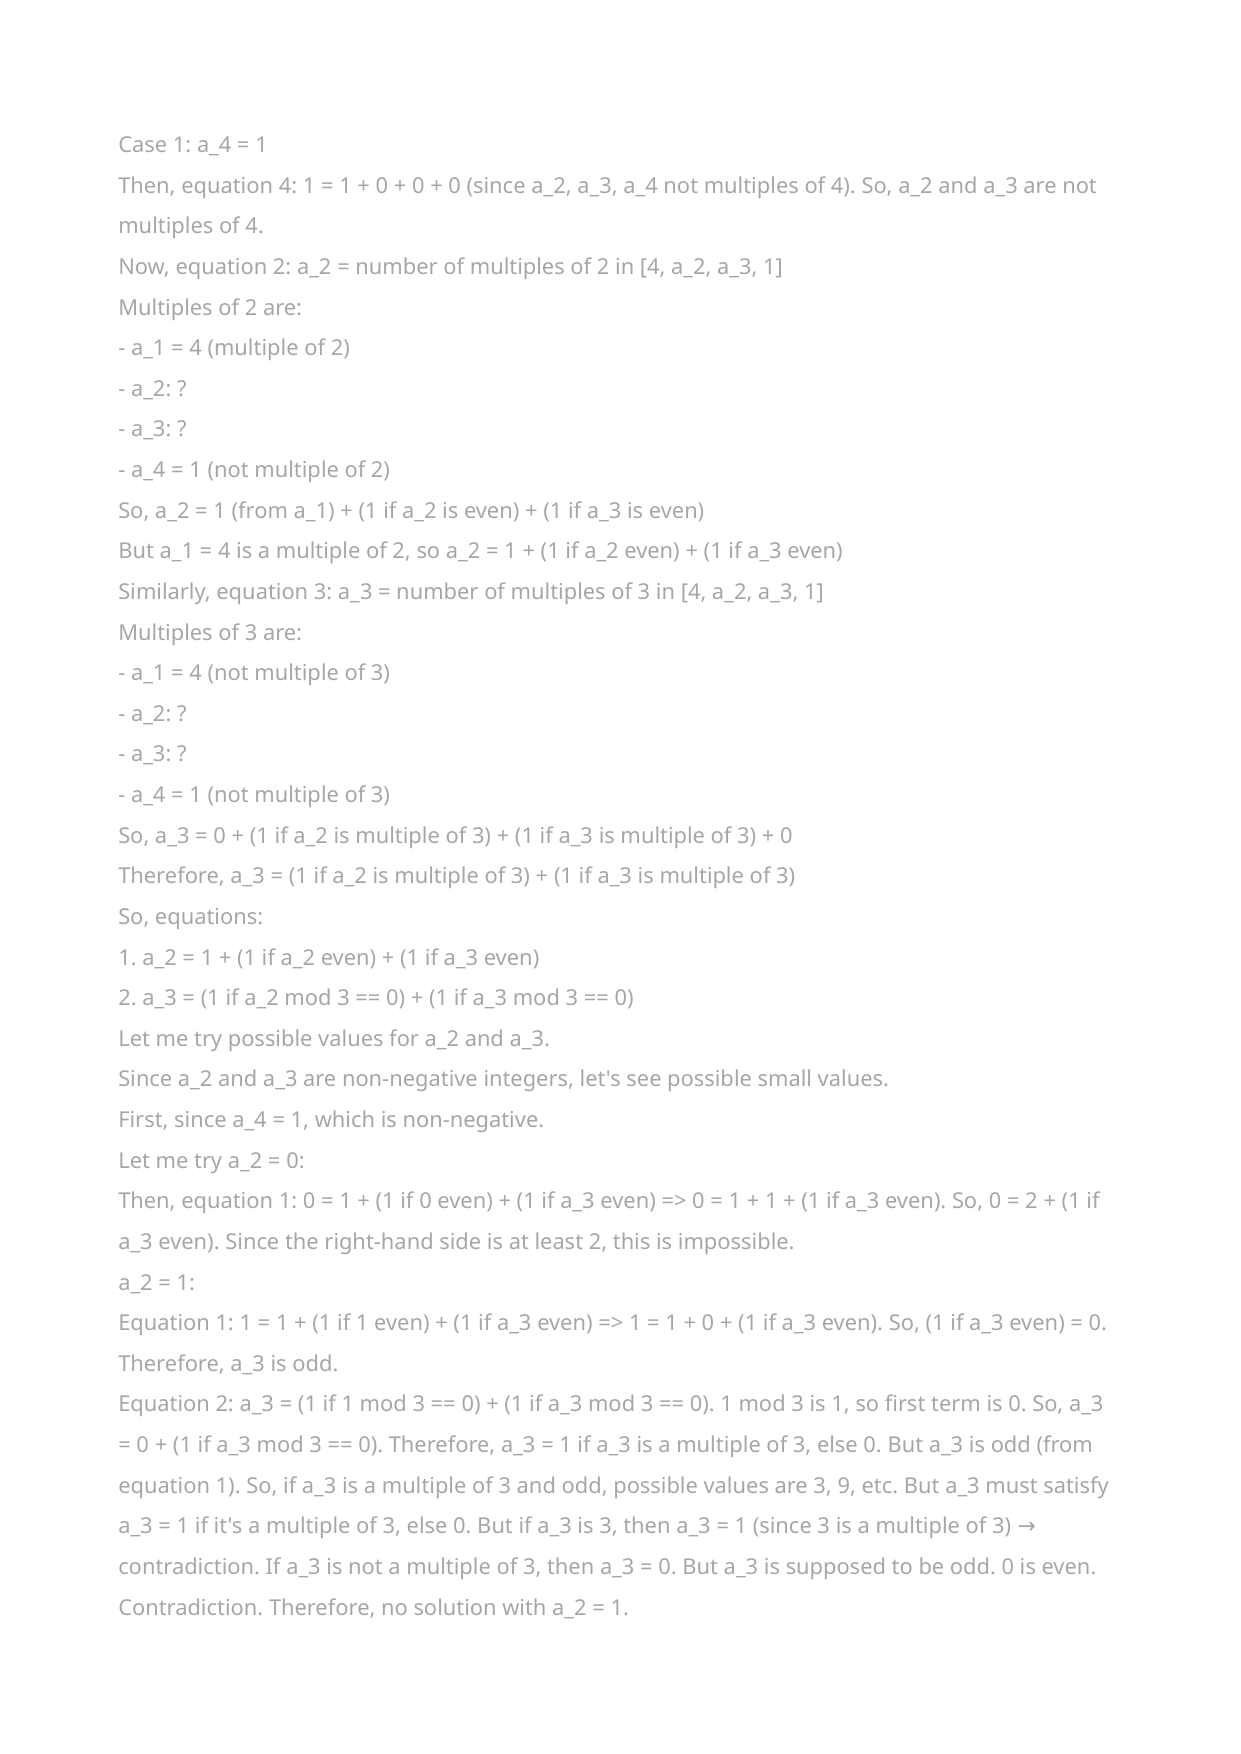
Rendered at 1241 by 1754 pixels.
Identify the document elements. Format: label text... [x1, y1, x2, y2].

text Then, equation 1: 0 = 1 + (1 if 0 even) + (1 if a_3 even) => 0 = 1 + 1 + (1 if a_3 even). So, 0 = 2 + (1 if a_3 even). Since the right-hand side is at least 2, this is impossible. [118, 1174, 1122, 1256]
text Equation 2: a_3 = (1 if 1 mod 3 == 0) + (1 if a_3 mod 3 == 0). 1 mod 3 is 1, so first term is 0. So, a_3 = 0 + (1 if a_3 mod 3 == 0). Therefore, a_3 = 1 if a_3 is a multiple of 3, else 0. But a_3 is odd (from equation 1). So, if a_3 is a multiple of 3 and odd, possible values are 3, 9, etc. But a_3 must satisfy a_3 = 1 if it's a multiple of 3, else 0. But if a_3 is 3, then a_3 = 1 (since 3 is a multiple of 3) → contradiction. If a_3 is not a multiple of 3, then a_3 = 0. But a_3 is supposed to be odd. 0 is even. Contradiction. Therefore, no solution with a_2 = 1. [118, 1377, 1122, 1621]
text Multiples of 3 are: [118, 606, 1122, 646]
text Let me try possible values for a_2 and a_3. [118, 1012, 1122, 1052]
text So, equations: [118, 890, 1122, 931]
text Then, equation 4: 1 = 1 + 0 + 0 + 0 (since a_2, a_3, a_4 not multiples of 4). So, a_2 and a_3 are not multiples of 4. [118, 159, 1122, 240]
text - a_2: ? [118, 687, 1122, 727]
text Multiples of 2 are: [118, 281, 1122, 321]
text 2. a_3 = (1 if a_2 mod 3 == 0) + (1 if a_3 mod 3 == 0) [118, 971, 1122, 1012]
text Since a_2 and a_3 are non-negative integers, let's see possible small values. [118, 1052, 1122, 1093]
text Equation 1: 1 = 1 + (1 if 1 even) + (1 if a_3 even) => 1 = 1 + 0 + (1 if a_3 even). So, (1 if a_3 even) = 0. Therefore, a_3 is odd. [118, 1296, 1122, 1377]
text - a_3: ? [118, 727, 1122, 768]
text Let me try a_2 = 0: [118, 1134, 1122, 1174]
text Case 1: a_4 = 1 [118, 118, 1122, 159]
text - a_4 = 1 (not multiple of 3) [118, 768, 1122, 809]
text - a_4 = 1 (not multiple of 2) [118, 443, 1122, 484]
text - a_1 = 4 (not multiple of 3) [118, 646, 1122, 687]
text So, a_3 = 0 + (1 if a_2 is multiple of 3) + (1 if a_3 is multiple of 3) + 0 [118, 809, 1122, 849]
text Similarly, equation 3: a_3 = number of multiples of 3 in [4, a_2, a_3, 1] [118, 565, 1122, 606]
text - a_1 = 4 (multiple of 2) [118, 321, 1122, 362]
text Now, equation 2: a_2 = number of multiples of 2 in [4, a_2, a_3, 1] [118, 240, 1122, 281]
text - a_2: ? [118, 362, 1122, 402]
text But a_1 = 4 is a multiple of 2, so a_2 = 1 + (1 if a_2 even) + (1 if a_3 even) [118, 524, 1122, 565]
text - a_3: ? [118, 402, 1122, 443]
text So, a_2 = 1 (from a_1) + (1 if a_2 is even) + (1 if a_3 is even) [118, 484, 1122, 524]
text 1. a_2 = 1 + (1 if a_2 even) + (1 if a_3 even) [118, 931, 1122, 971]
text Therefore, a_3 = (1 if a_2 is multiple of 3) + (1 if a_3 is multiple of 3) [118, 849, 1122, 890]
text a_2 = 1: [118, 1256, 1122, 1296]
text First, since a_4 = 1, which is non-negative. [118, 1093, 1122, 1134]
